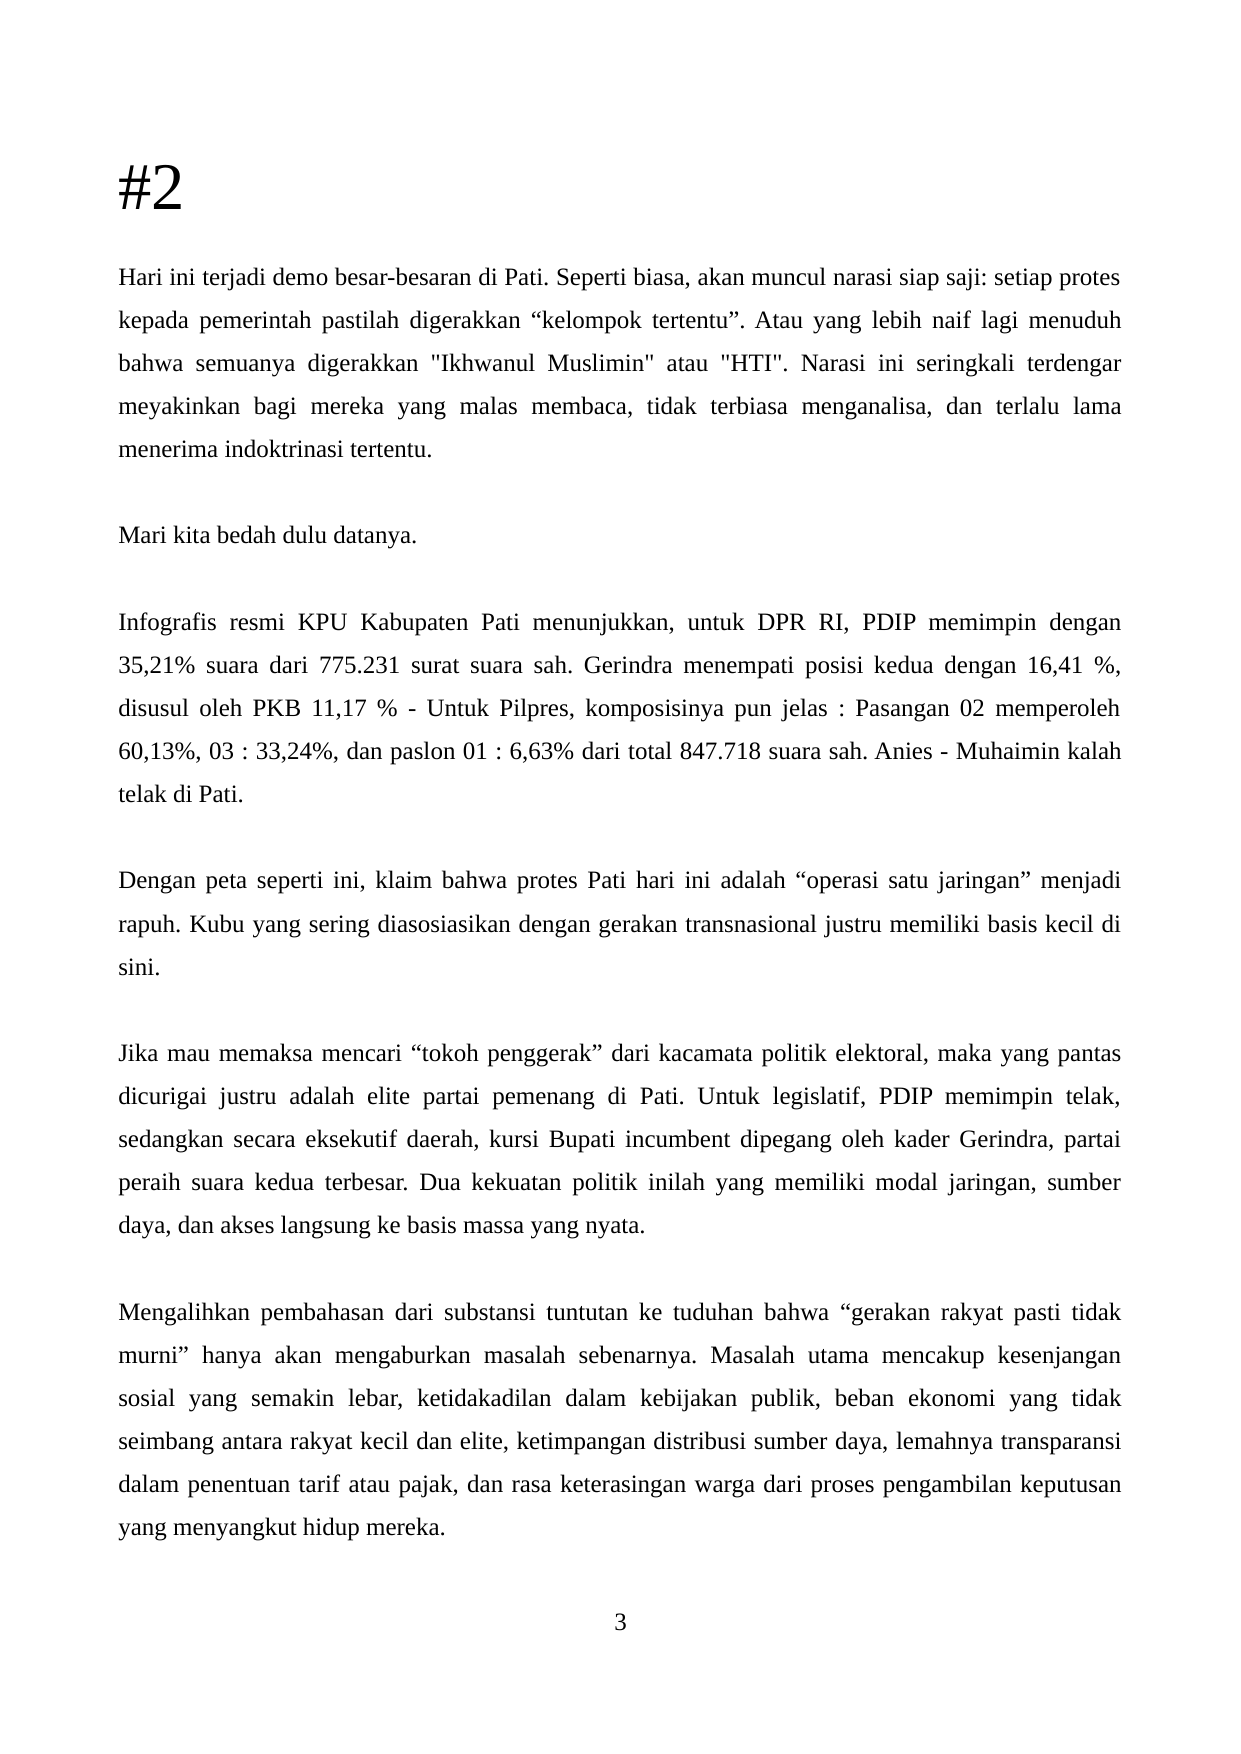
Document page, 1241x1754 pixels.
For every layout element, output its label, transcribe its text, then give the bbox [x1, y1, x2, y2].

text Dengan peta seperti ini, klaim bahwa protes Pati hari ini adalah “operasi satu jaringan” menjadi rapuh. Kubu yang sering diasosiasikan dengan gerakan transnasional justru memiliki basis kecil di sini. [118, 866, 1122, 981]
text Infografis resmi KPU Kabupaten Pati menunjukkan, untuk DPR RI, PDIP memimpin dengan 35,21% suara dari 775.231 surat suara sah. Gerindra menempati posisi kedua dengan 16,41 %, disusul oleh PKB 11,17 % - Untuk Pilpres, komposisinya pun jelas : Pasangan 02 memperoleh 60,13%, 03 : 33,24%, dan paslon 01 : 6,63% dari total 847.718 suara sah. Anies - Muhaimin kalah telak di Pati. [118, 607, 1122, 808]
text Mari kita bedah dulu datanya. [118, 521, 1122, 549]
text Mengalihkan pembahasan dari substansi tuntutan ke tuduhan bahwa “gerakan rakyat pasti tidak murni” hanya akan mengaburkan masalah sebenarnya. Masalah utama mencakup kesenjangan sosial yang semakin lebar, ketidakadilan dalam kebijakan publik, beban ekonomi yang tidak seimbang antara rakyat kecil dan elite, ketimpangan distribusi sumber daya, lemahnya transparansi dalam penentuan tarif atau pajak, dan rasa keterasingan warga dari proses pengambilan keputusan yang menyangkut hidup mereka. [118, 1297, 1122, 1541]
text #2 [118, 147, 1122, 223]
text Jika mau memaksa mencari “tokoh penggerak” dari kacamata politik elektoral, maka yang pantas dicurigai justru adalah elite partai pemenang di Pati. Untuk legislatif, PDIP memimpin telak, sedangkan secara eksekutif daerah, kursi Bupati incumbent dipegang oleh kader Gerindra, partai peraih suara kedua terbesar. Dua kekuatan politik inilah yang memiliki modal jaringan, sumber daya, dan akses langsung ke basis massa yang nyata. [118, 1038, 1122, 1239]
text Hari ini terjadi demo besar-besaran di Pati. Seperti biasa, akan muncul narasi siap saji: setiap protes kepada pemerintah pastilah digerakkan “kelompok tertentu”. Atau yang lebih naif lagi menuduh bahwa semuanya digerakkan "Ikhwanul Muslimin" atau "HTI". Narasi ini seringkali terdengar meyakinkan bagi mereka yang malas membaca, tidak terbiasa menganalisa, dan terlalu lama menerima indoktrinasi tertentu. [118, 262, 1122, 463]
